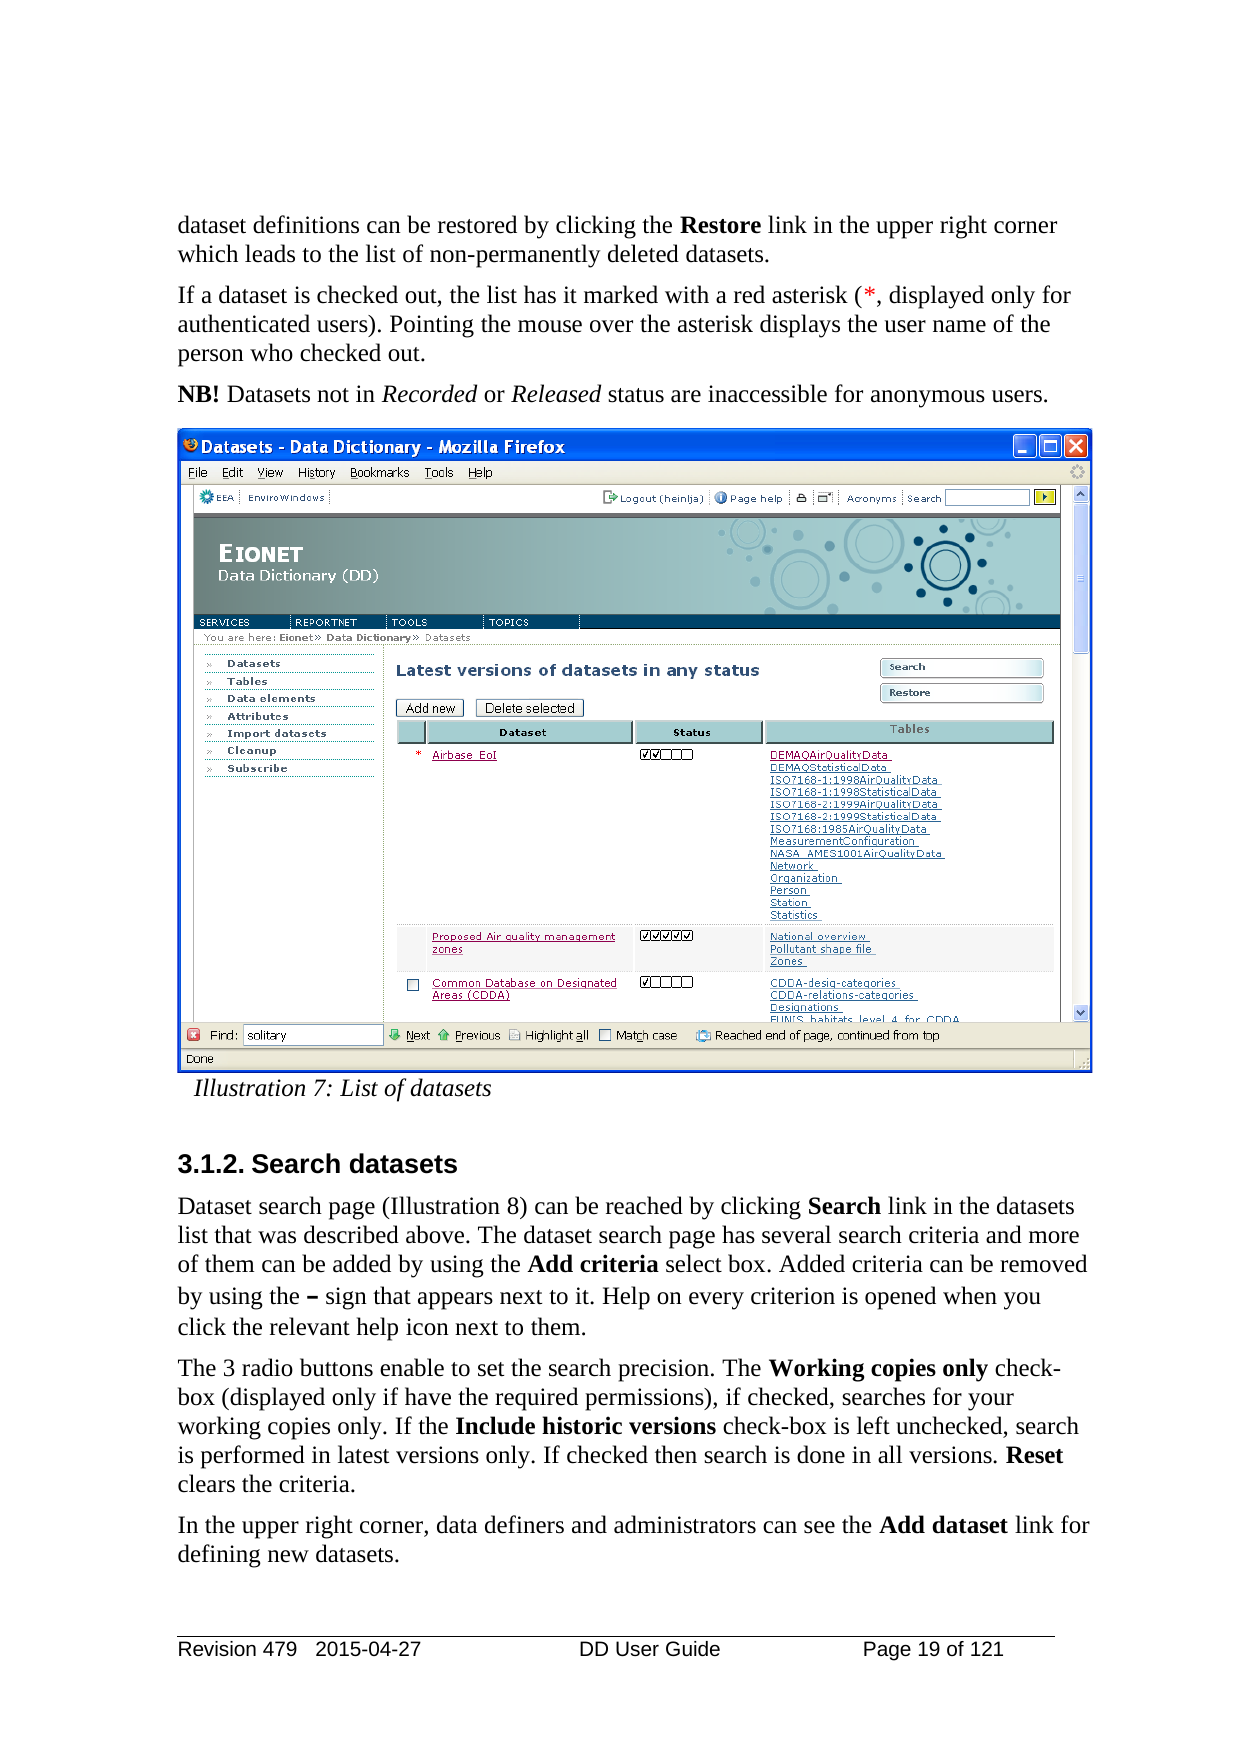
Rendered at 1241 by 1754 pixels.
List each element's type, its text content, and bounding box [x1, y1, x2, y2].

text dataset definitions can be restored by clicking the Restore link in the upper right corner which leads to the list of non-permanently deleted datasets. [177, 210, 1092, 268]
text Illustration 7: List of datasets [194, 1073, 1076, 1102]
text NB! Datasets not in Recorded or Released status are inaccessible for anonymous users. [177, 379, 1092, 408]
text If a dataset is checked out, the list has it marked with a red asterisk (*, displayed only for authenticated users). Pointing the mouse over the asterisk displays the user name of the person who checked out. [177, 280, 1092, 367]
text The 3 radio buttons enable to set the search precision. The Working copies only check-box (displayed only if have the required permissions), if checked, searches for your working copies only. If the Include historic versions check-box is left unchecked, search is performed in latest versions only. If checked then search is done in all versions. Reset clears the criteria. [177, 1353, 1092, 1498]
text Dataset search page (Illustration 8) can be reached by clicking Search link in the datasets list that was described above. The dataset search page has several search criteria and more of them can be added by using the Add criteria select box. Added criteria can be removed by using the – sign that appears next to it. Help on every criterion is opened when you click the relevant help icon next to them. [177, 1191, 1092, 1341]
text In the upper right corner, data definers and administrators can see the Add dataset link for defining new datasets. [177, 1510, 1092, 1568]
subtitle Search datasets [177, 1148, 1092, 1179]
picture [177, 428, 1093, 1073]
